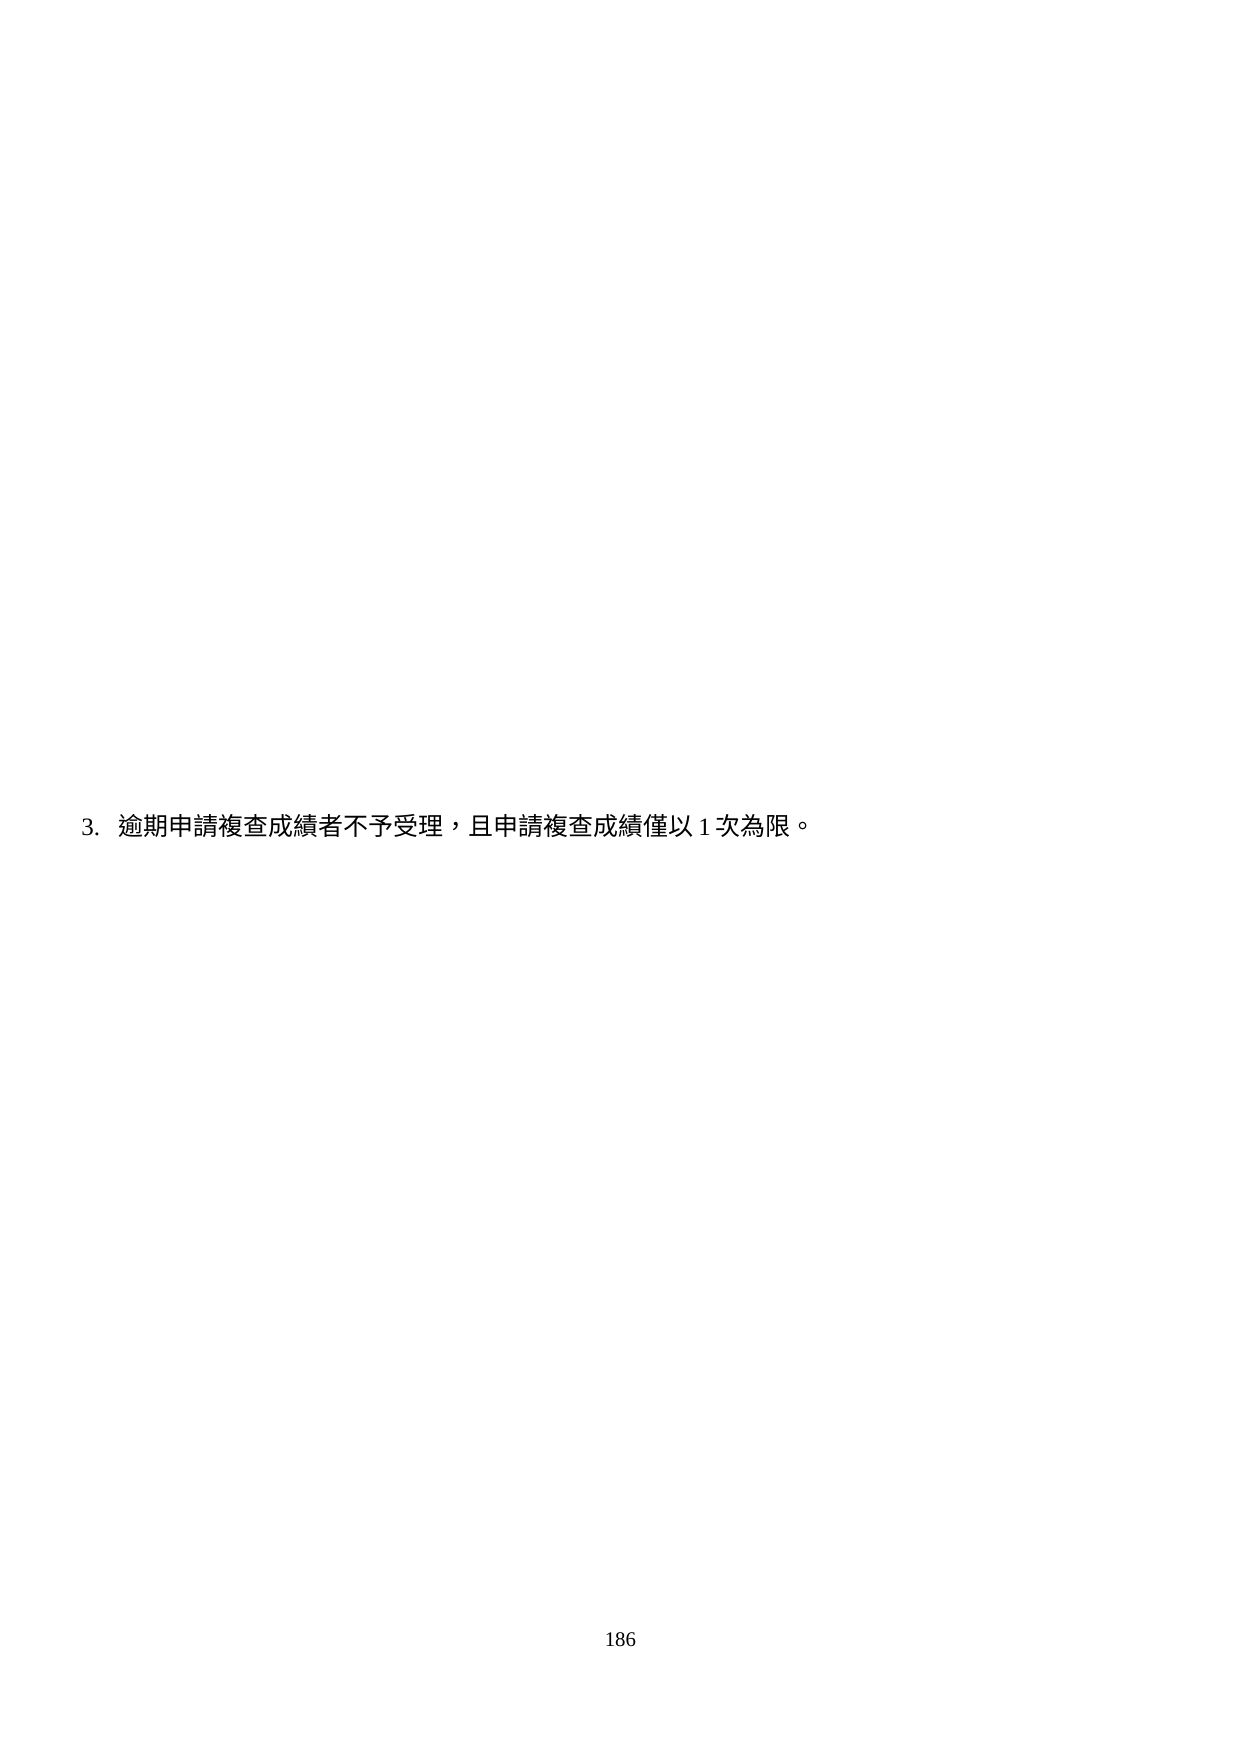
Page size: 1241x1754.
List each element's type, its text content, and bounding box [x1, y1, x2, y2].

list 逾期申請複查成績者不予受理，且申請複查成績僅以1次為限。 [81, 783, 1122, 846]
